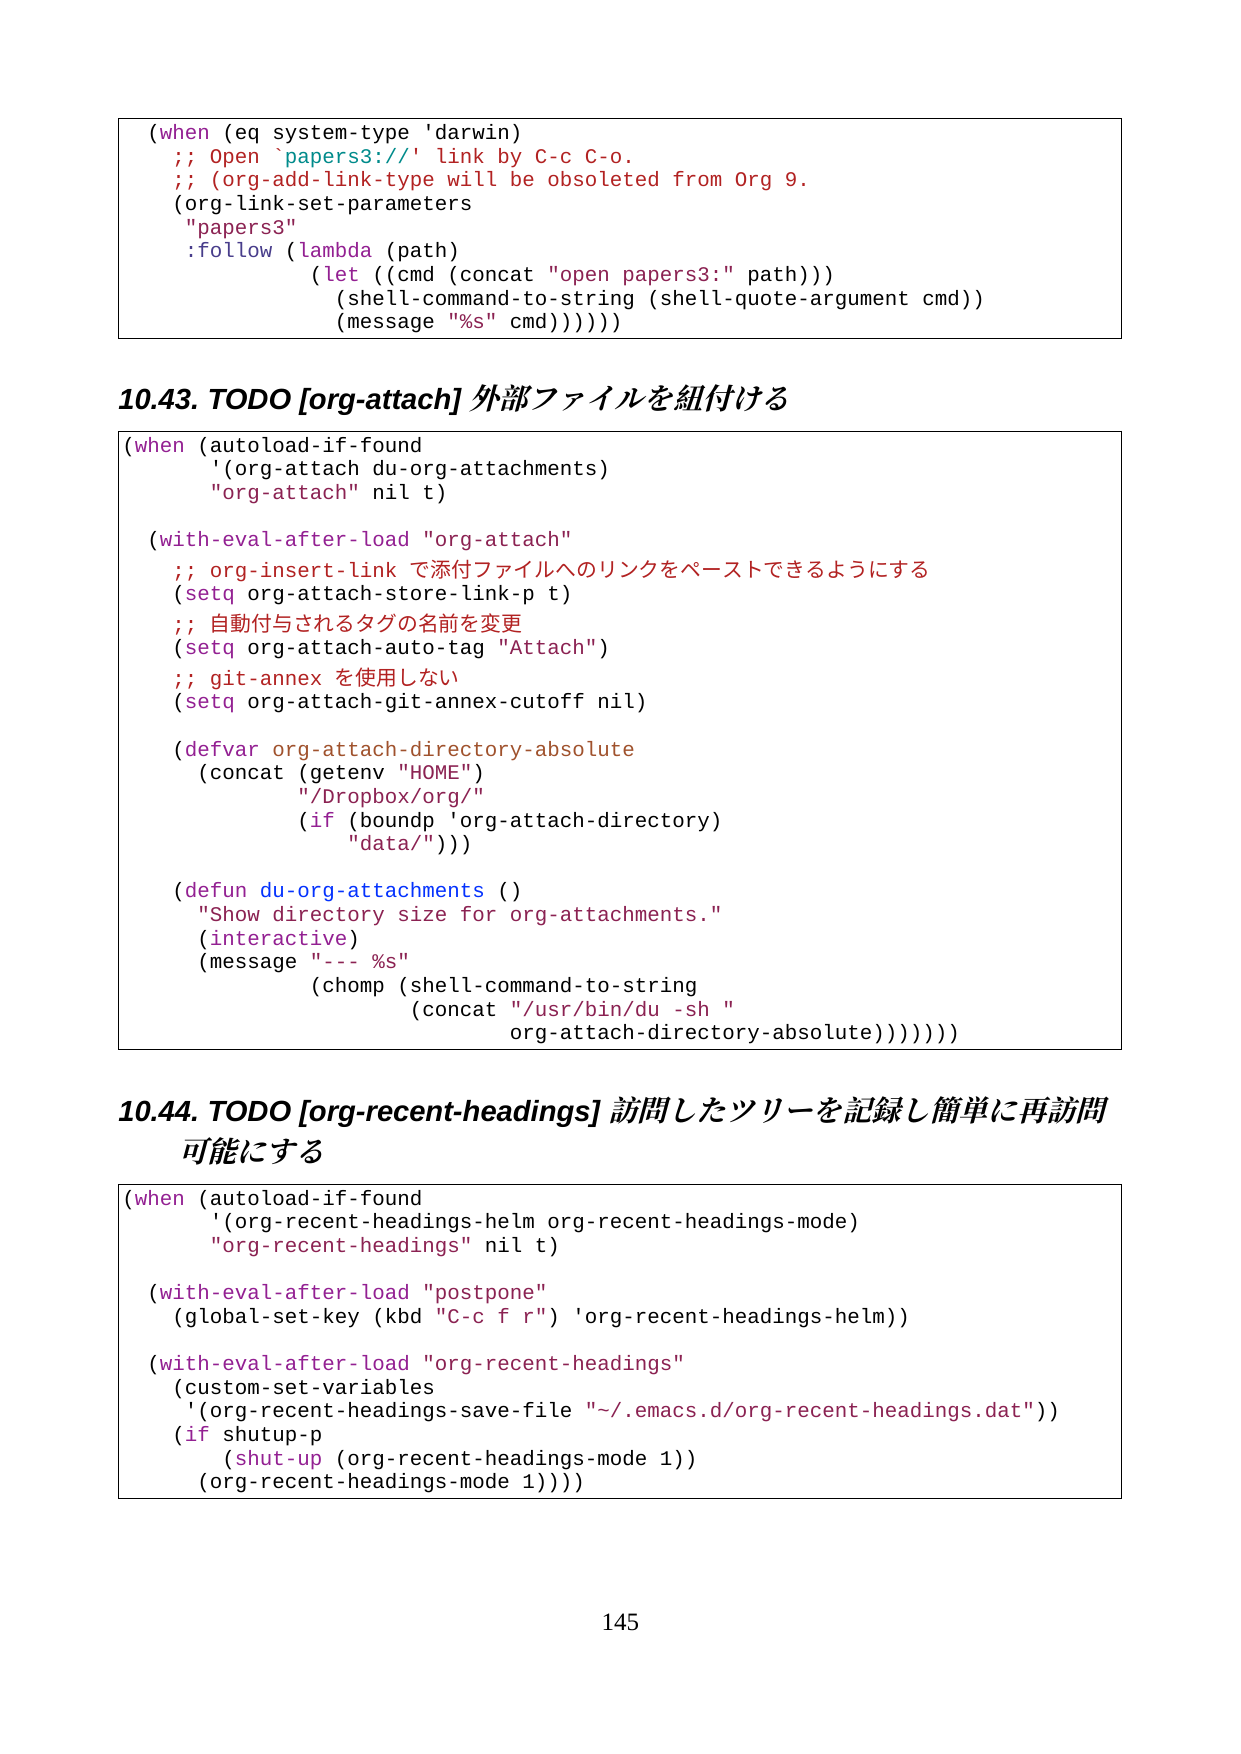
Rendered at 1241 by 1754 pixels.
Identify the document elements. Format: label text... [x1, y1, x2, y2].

text "papers3" [119, 213, 1121, 236]
subtitle TODO [org-recent-headings] 訪問したツリーを記録し簡単に再訪問可能にする [118, 1087, 1122, 1171]
text (with-eval-after-load "org-attach" [119, 525, 1121, 549]
text '(org-attach du-org-attachments) [119, 454, 1121, 478]
text :follow (lambda (path) [119, 236, 1121, 260]
text (concat (getenv "HOME") [119, 758, 1121, 782]
text (message "--- %s" [119, 947, 1121, 971]
text (setq org-attach-git-annex-cutoff nil) [119, 687, 1121, 711]
text (defvar org-attach-directory-absolute [119, 735, 1121, 758]
text "org-attach" nil t) [119, 478, 1121, 502]
text (setq org-attach-store-link-p t) [119, 579, 1121, 603]
text (when (autoload-if-found [119, 1185, 1121, 1207]
text (with-eval-after-load "org-recent-headings" [119, 1349, 1121, 1373]
text (let ((cmd (concat "open papers3:" path))) [119, 260, 1121, 284]
text ;; 自動付与されるタグの名前を変更 [119, 603, 1121, 633]
text (with-eval-after-load "postpone" [119, 1278, 1121, 1302]
text (setq org-attach-auto-tag "Attach") [119, 633, 1121, 657]
text (chomp (shell-command-to-string [119, 971, 1121, 995]
text (defun du-org-attachments () [119, 877, 1121, 900]
text "Show directory size for org-attachments." [119, 900, 1121, 924]
text ;; (org-add-link-type will be obsoleted from Org 9. [119, 165, 1121, 189]
text (org-recent-headings-mode 1)))) [119, 1467, 1121, 1498]
text (org-link-set-parameters [119, 189, 1121, 213]
text (interactive) [119, 924, 1121, 947]
text ;; org-insert-link で添付ファイルへのリンクをペーストできるようにする [119, 549, 1121, 579]
text (if (boundp 'org-attach-directory) [119, 806, 1121, 829]
text "/Dropbox/org/" [119, 782, 1121, 806]
text ;; git-annex を使用しない [119, 657, 1121, 687]
text (if shutup-p [119, 1420, 1121, 1444]
text org-attach-directory-absolute))))))) [119, 1018, 1121, 1049]
text (shut-up (org-recent-headings-mode 1)) [119, 1444, 1121, 1467]
text (concat "/usr/bin/du -sh " [119, 995, 1121, 1018]
text (global-set-key (kbd "C-c f r") 'org-recent-headings-helm)) [119, 1302, 1121, 1326]
text (message "%s" cmd)))))) [119, 307, 1121, 338]
text (when (eq system-type 'darwin) [119, 119, 1121, 142]
text "data/"))) [119, 829, 1121, 853]
text (when (autoload-if-found [119, 432, 1121, 454]
text ;; Open `papers3://' link by C-c C-o. [119, 142, 1121, 165]
text (custom-set-variables [119, 1373, 1121, 1396]
text '(org-recent-headings-save-file "~/.emacs.d/org-recent-headings.dat")) [119, 1396, 1121, 1420]
text (shell-command-to-string (shell-quote-argument cmd)) [119, 284, 1121, 307]
text "org-recent-headings" nil t) [119, 1231, 1121, 1254]
subtitle TODO [org-attach] 外部ファイルを紐付ける [118, 376, 1122, 418]
text '(org-recent-headings-helm org-recent-headings-mode) [119, 1207, 1121, 1231]
